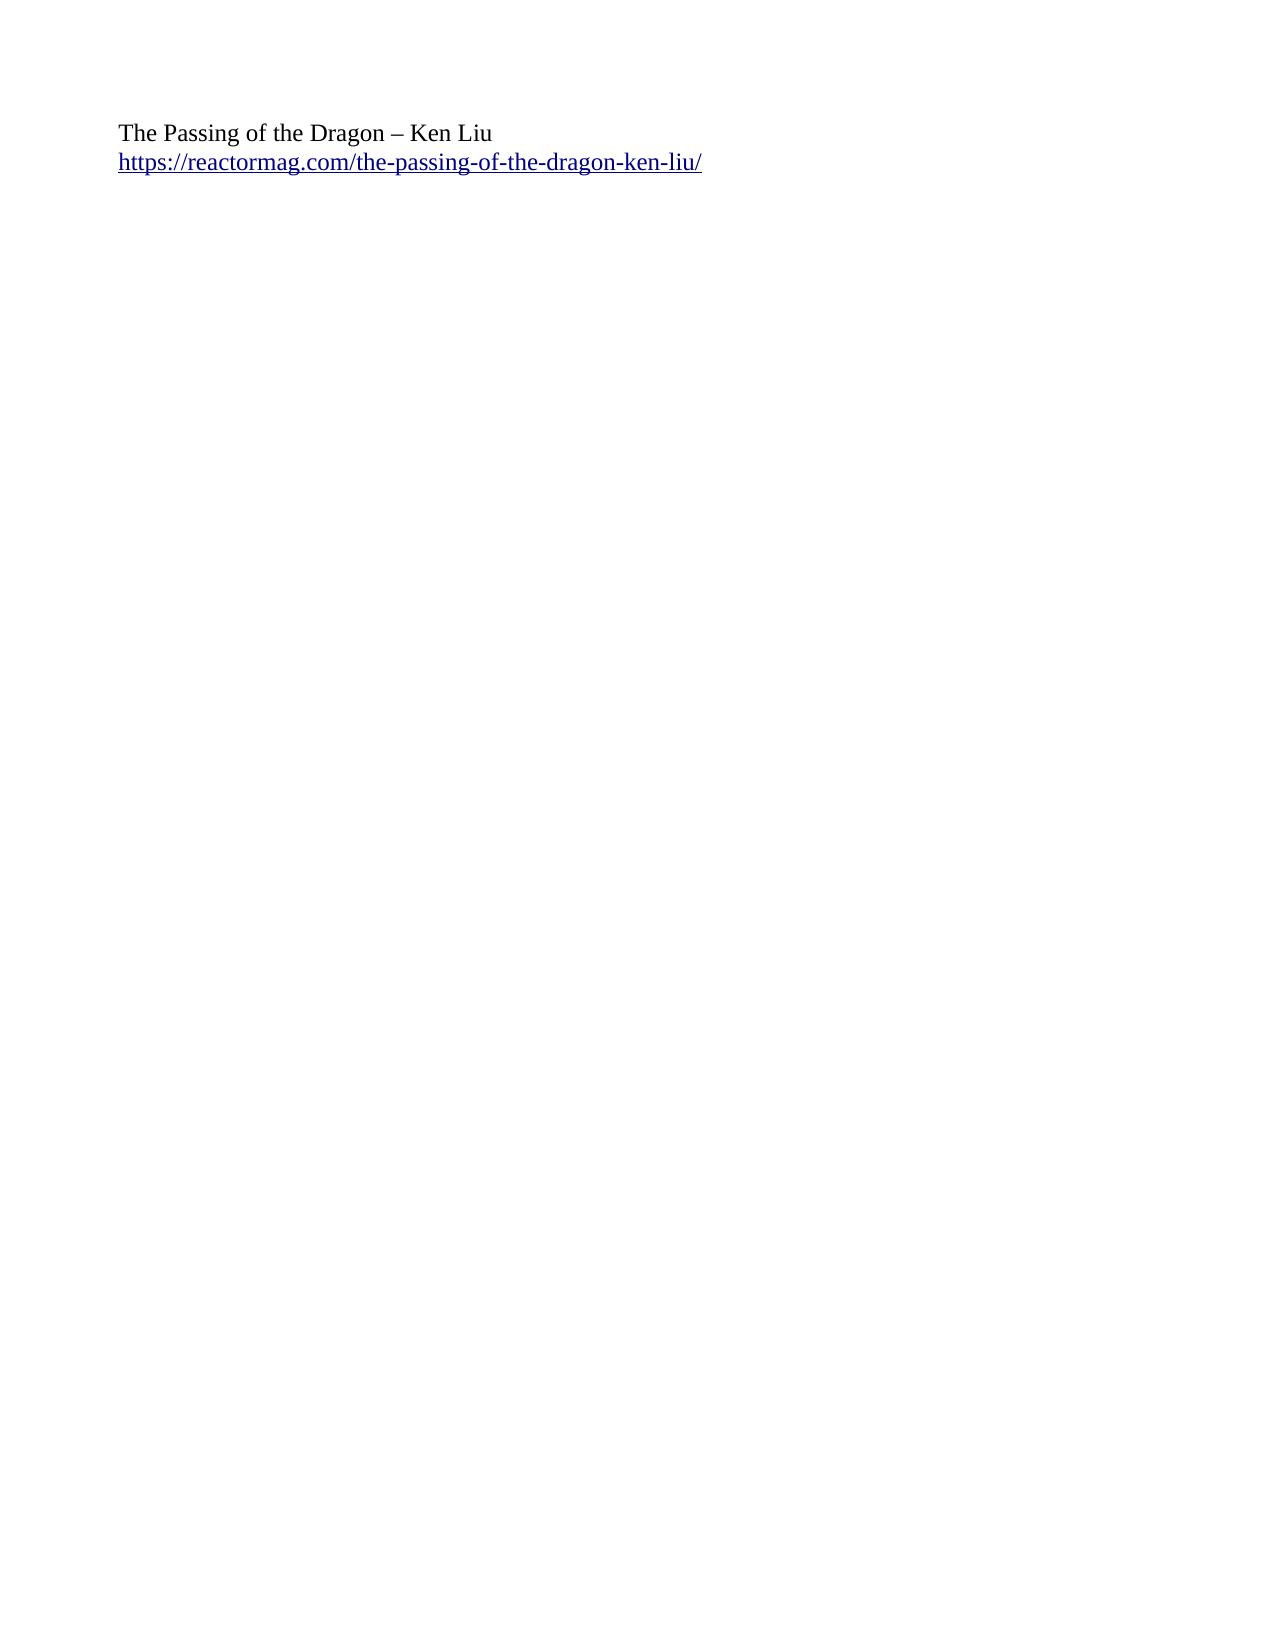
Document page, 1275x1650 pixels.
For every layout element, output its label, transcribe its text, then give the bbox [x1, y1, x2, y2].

text The Passing of the Dragon – Ken Liu [118, 118, 1157, 147]
text https://reactormag.com/the-passing-of-the-dragon-ken-liu/ [118, 147, 1157, 176]
